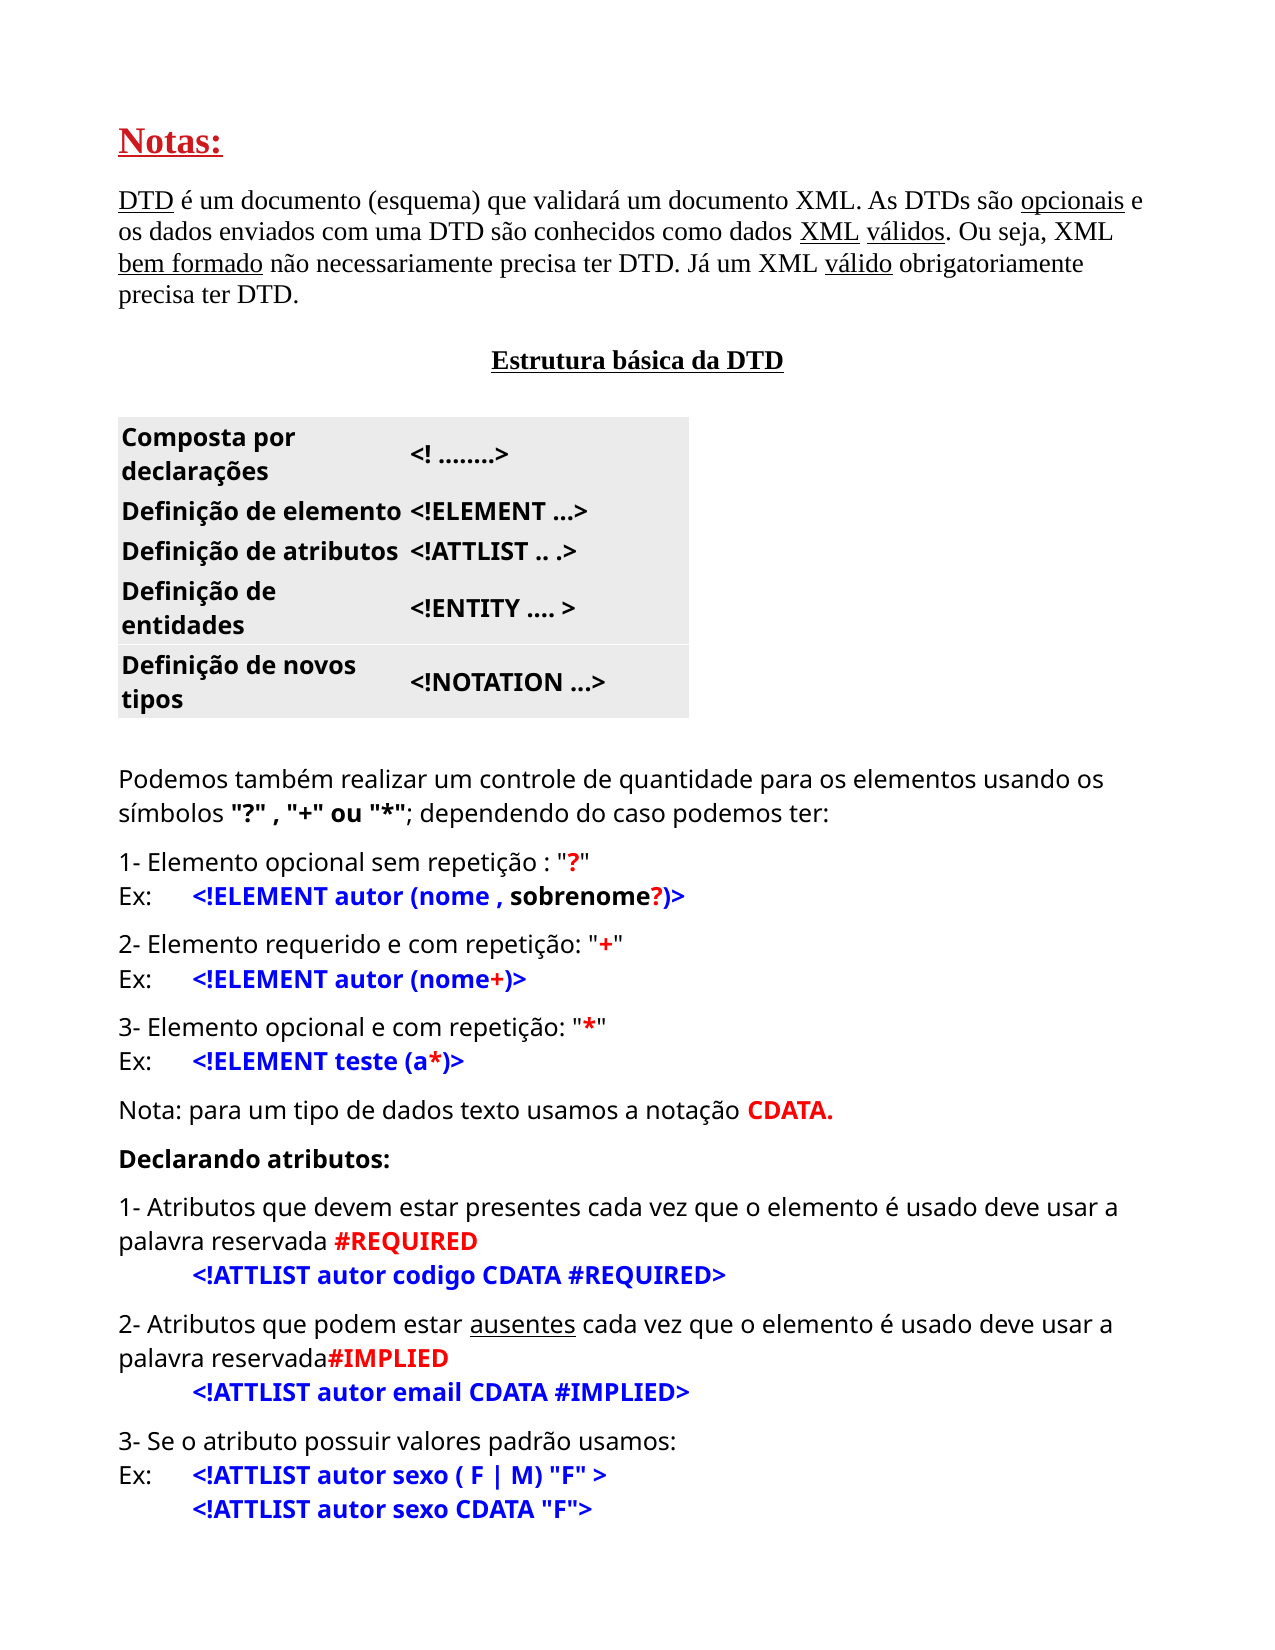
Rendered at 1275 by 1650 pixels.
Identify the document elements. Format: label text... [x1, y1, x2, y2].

text <!ATTLIST autor email CDATA #IMPLIED> [118, 1375, 1157, 1409]
text 3- Elemento opcional e com repetição: "*" [118, 1010, 1157, 1044]
text 3- Se o atributo possuir valores padrão usamos: [118, 1423, 1157, 1457]
text Ex: <!ELEMENT autor (nome , sobrenome?)> [118, 878, 1157, 913]
table_header <! ........> [407, 417, 689, 491]
text <!ATTLIST autor codigo CDATA #REQUIRED> [118, 1258, 1157, 1292]
text 2- Atributos que podem estar ausentes cada vez que o elemento é usado deve usar a palavra reservada#IMPLIED [118, 1307, 1157, 1375]
table_cell Definição de novos tipos [118, 645, 407, 718]
text Nota: para um tipo de dados texto usamos a notação CDATA. [118, 1093, 1157, 1127]
text Ex: <!ATTLIST autor sexo ( F | M) "F" > <!ATTLIST autor sexo CDATA "F"> [118, 1457, 1157, 1526]
table_cell Definição de elemento [118, 491, 407, 531]
text Podemos também realizar um controle de quantidade para os elementos usando os símbolos "?" , "+" ou "*"; dependendo do caso podemos ter: [118, 762, 1157, 830]
table_cell <!ATTLIST .. .> [407, 531, 689, 571]
table_cell <!ENTITY .... > [407, 571, 689, 644]
text Notas: [118, 118, 1157, 161]
text Ex: <!ELEMENT teste (a*)> [118, 1044, 1157, 1078]
text Ex: <!ELEMENT autor (nome+)> [118, 961, 1157, 995]
table_cell <!ELEMENT ...> [407, 491, 689, 531]
text 2- Elemento requerido e com repetição: "+" [118, 927, 1157, 961]
table_cell <!NOTATION ...> [407, 645, 689, 718]
text DTD é um documento (esquema) que validará um documento XML. As DTDs são opcionais e os dados enviados com uma DTD são conhecidos como dados XML válidos. Ou seja, XML bem formado não necessariamente precisa ter DTD. Já um XML válido obrigatoriamente precisa ter DTD. [118, 184, 1157, 309]
table_header Composta por declarações [118, 417, 407, 491]
table_cell Definição de entidades [118, 571, 407, 644]
subtitle Estrutura básica da DTD [118, 344, 1157, 376]
text 1- Atributos que devem estar presentes cada vez que o elemento é usado deve usar a palavra reservada #REQUIRED [118, 1190, 1157, 1258]
text Declarando atributos: [118, 1141, 1157, 1175]
table_cell Definição de atributos [118, 531, 407, 571]
text 1- Elemento opcional sem repetição : "?" [118, 844, 1157, 878]
